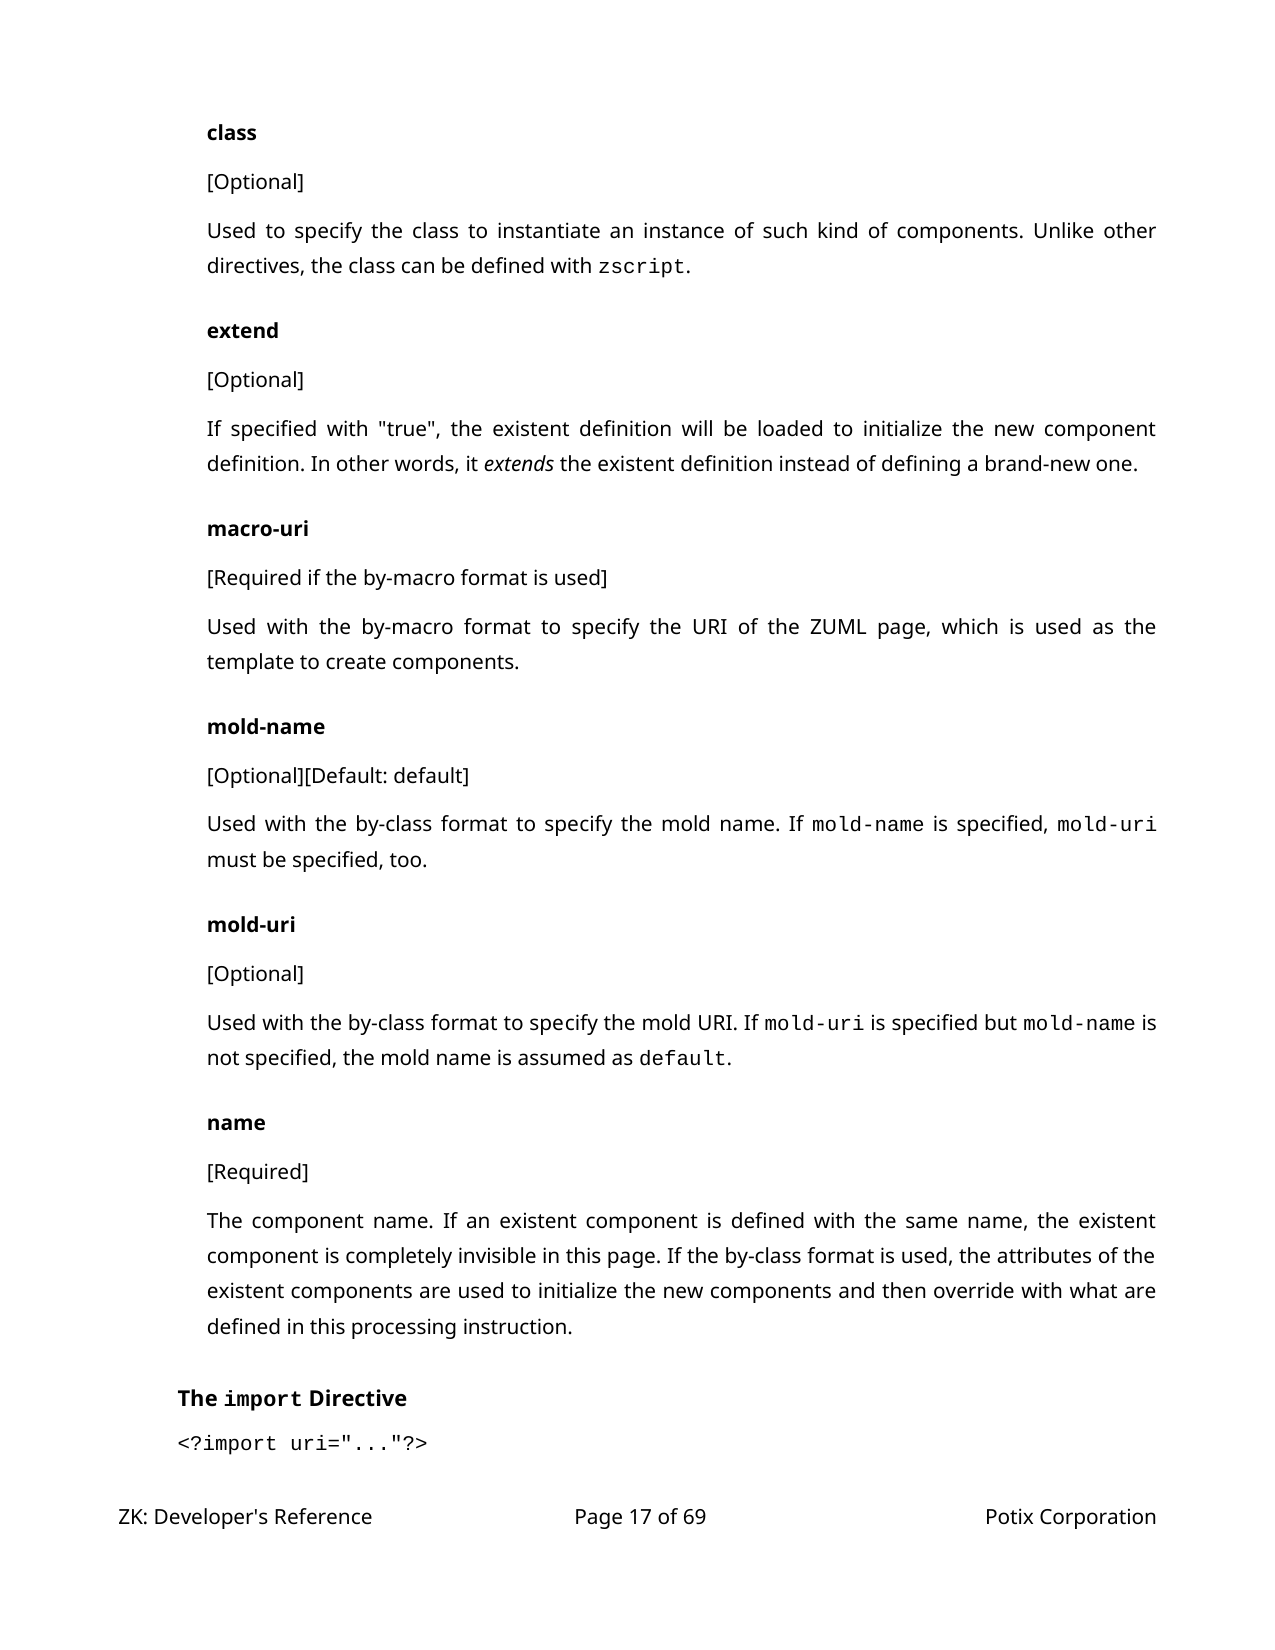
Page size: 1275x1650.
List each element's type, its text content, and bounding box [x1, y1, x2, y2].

subtitle extend [207, 316, 1157, 344]
subtitle class [207, 118, 1157, 146]
text [Required] [207, 1157, 1157, 1186]
text If specified with "true", the existent definition will be loaded to initialize the new component definition. In other words, it extends the existent definition instead of defining a brand-new one. [207, 414, 1157, 477]
text [Optional] [207, 959, 1157, 987]
subtitle name [207, 1108, 1157, 1137]
text <?import uri="..."?> [177, 1433, 1157, 1457]
text [Optional][Default: default] [207, 761, 1157, 789]
text [Optional] [207, 167, 1157, 195]
text Used with the by-class format to specify the mold URI. If mold-uri is specified but mold-name is not specified, the mold name is assumed as default. [207, 1008, 1157, 1072]
text Used with the by-macro format to specify the URI of the ZUML page, which is used as the template to create components. [207, 612, 1157, 675]
text Used with the by-class format to specify the mold name. If mold-name is specified, mold-uri must be specified, too. [207, 809, 1157, 873]
text [Optional] [207, 365, 1157, 393]
subtitle macro-uri [207, 514, 1157, 542]
text [Required if the by-macro format is used] [207, 563, 1157, 591]
subtitle mold-name [207, 712, 1157, 740]
subtitle The import Directive [177, 1382, 1157, 1413]
text Used to specify the class to instantiate an instance of such kind of components. Unlike other directives, the class can be defined with zscript. [207, 216, 1157, 279]
text The component name. If an existent component is defined with the same name, the existent component is completely invisible in this page. If the by-class format is used, the attributes of the existent components are used to initialize the new components and then override with what are defined in this processing instruction. [207, 1206, 1157, 1340]
subtitle mold-uri [207, 910, 1157, 938]
